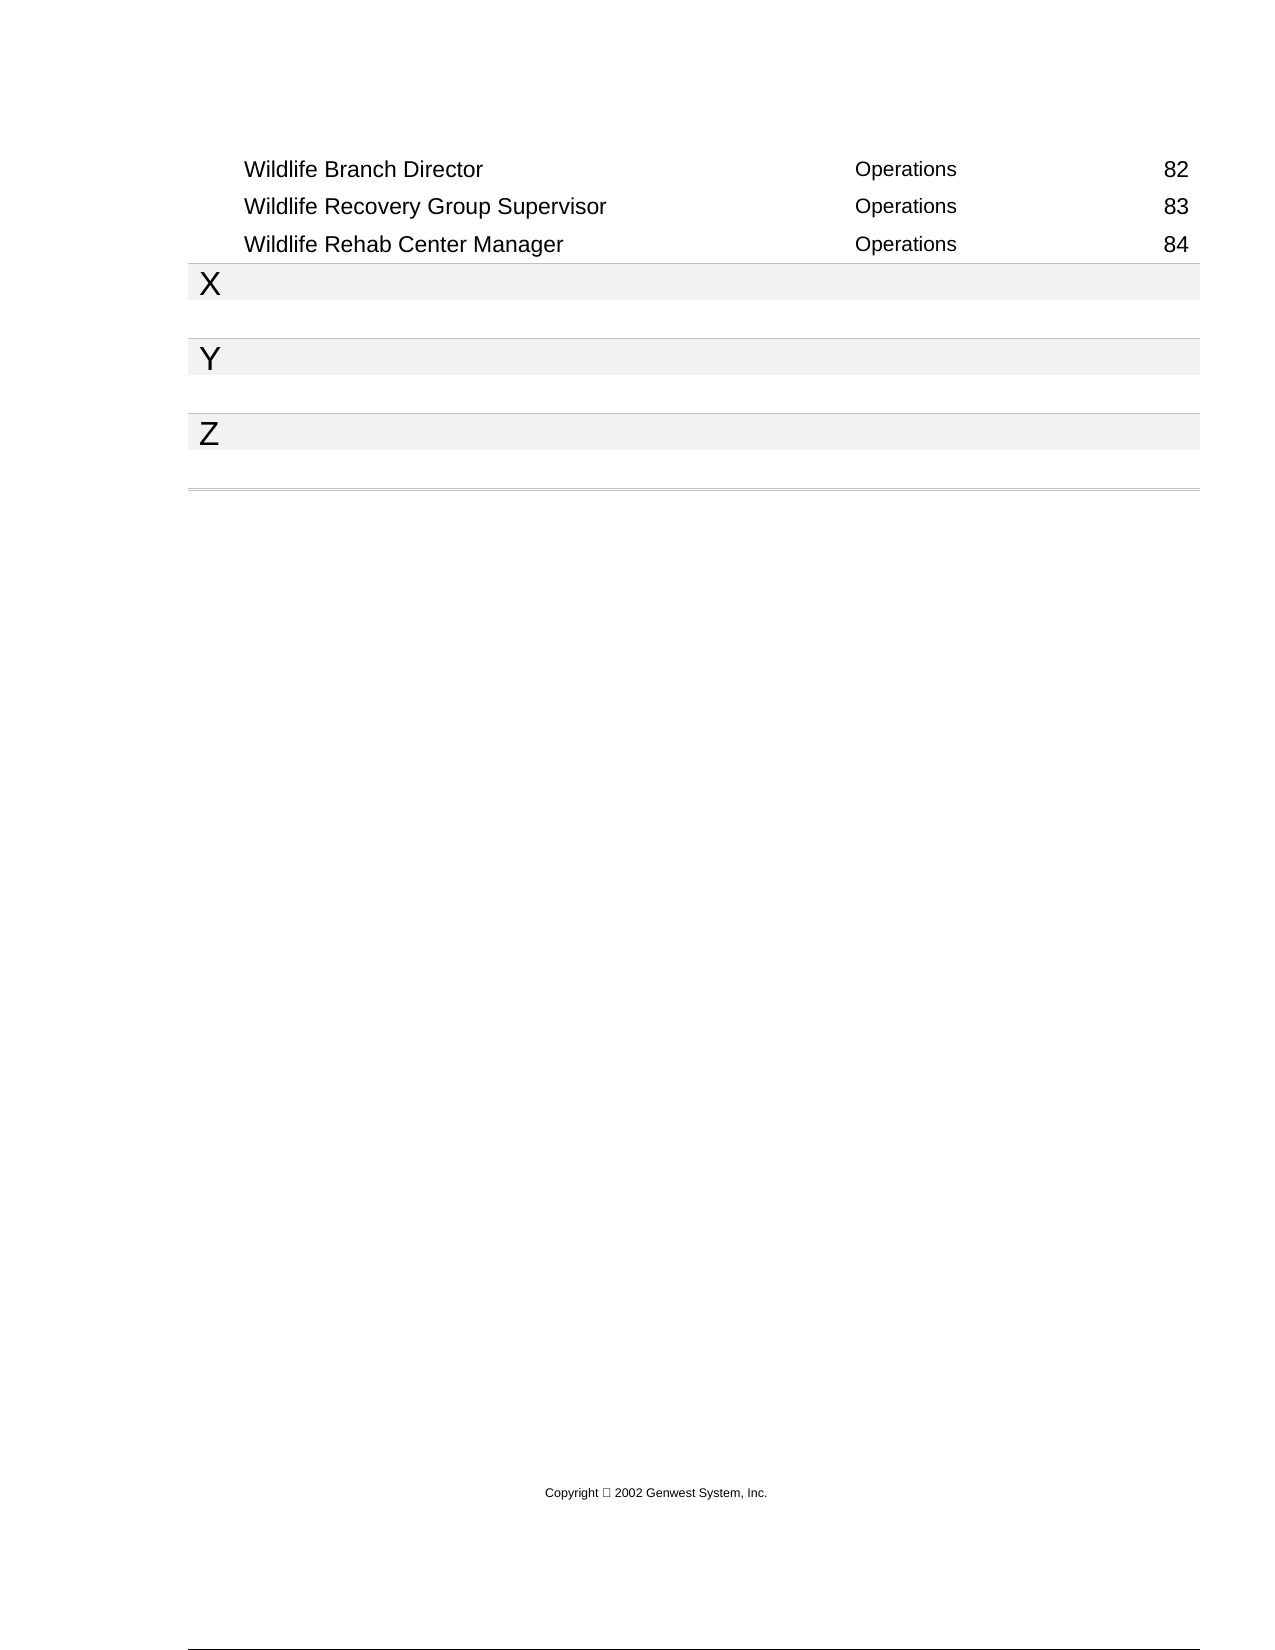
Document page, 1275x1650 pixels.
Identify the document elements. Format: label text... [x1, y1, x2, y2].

table_cell Wildlife Branch Director [188, 150, 844, 187]
table_cell 84 [1134, 225, 1200, 262]
table_cell Y [188, 339, 844, 375]
table_cell [844, 339, 1106, 375]
table_cell [1134, 264, 1200, 300]
table_cell [1106, 450, 1134, 487]
table_cell X [188, 264, 844, 300]
table_cell Operations [844, 150, 1106, 187]
table_cell [1106, 188, 1134, 225]
table_cell [1134, 450, 1200, 487]
table_cell [1106, 339, 1134, 375]
table_cell [1106, 375, 1134, 412]
table_cell [1134, 375, 1200, 412]
table_cell Z [188, 414, 844, 450]
table_cell [1134, 414, 1200, 450]
table_cell [844, 300, 1106, 337]
table_cell [1106, 150, 1134, 187]
table_cell [188, 375, 844, 412]
table_cell [188, 300, 844, 337]
table_cell [1106, 264, 1134, 300]
table_cell [1106, 414, 1134, 450]
table_cell [1134, 339, 1200, 375]
table_cell Operations [844, 225, 1106, 262]
table_cell Operations [844, 188, 1106, 225]
table_cell 82 [1134, 150, 1200, 187]
table_cell [1106, 300, 1134, 337]
table_cell [1106, 225, 1134, 262]
table_cell [188, 450, 844, 487]
table_cell Wildlife Rehab Center Manager [188, 225, 844, 262]
table_cell 83 [1134, 188, 1200, 225]
table_cell [844, 450, 1106, 487]
table_cell [844, 264, 1106, 300]
table_cell [1134, 300, 1200, 337]
table_cell Wildlife Recovery Group Supervisor [188, 188, 844, 225]
table_cell [844, 375, 1106, 412]
table_cell [844, 414, 1106, 450]
